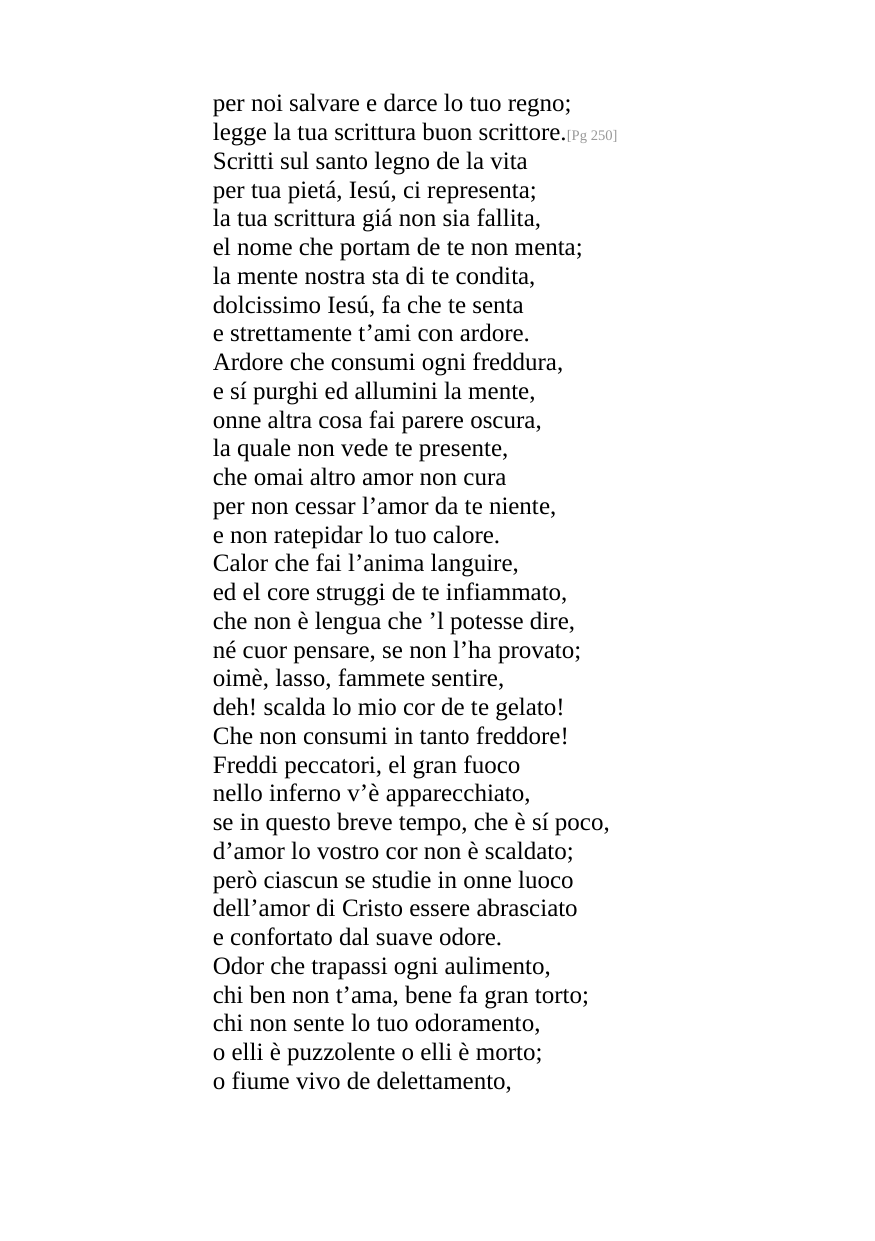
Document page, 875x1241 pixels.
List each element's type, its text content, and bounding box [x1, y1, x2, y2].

text Freddi peccatori, el gran fuoco nello inferno v’è apparecchiato, se in questo breve tempo, che è sí poco, d’amor lo vostro cor non è scaldato; però ciascun se studie in onne luoco dell’amor di Cristo essere abrasciato e confortato dal suave odore. [213, 750, 779, 951]
text Calor che fai l’anima languire, ed el core struggi de te infiammato, che non è lengua che ’l potesse dire, né cuor pensare, se non l’ha provato; oimè, lasso, fammete sentire, deh! scalda lo mio cor de te gelato! Che non consumi in tanto freddore! [213, 548, 779, 750]
text Scritti sul santo legno de la vita per tua pietá, Iesú, ci representa; la tua scrittura giá non sia fallita, el nome che portam de te non menta; la mente nostra sta di te condita, dolcissimo Iesú, fa che te senta e strettamente t’ami con ardore. [213, 146, 779, 347]
text Odor che trapassi ogni aulimento, chi ben non t’ama, bene fa gran torto; chi non sente lo tuo odoramento, o elli è puzzolente o elli è morto; o fiume vivo de delettamento, [213, 951, 779, 1095]
text Ardore che consumi ogni freddura, e sí purghi ed allumini la mente, onne altra cosa fai parere oscura, la quale non vede te presente, che omai altro amor non cura per non cessar l’amor da te niente, e non ratepidar lo tuo calore. [213, 347, 779, 548]
text per noi salvare e darce lo tuo regno; legge la tua scrittura buon scrittore.[Pg 250] [213, 88, 779, 146]
